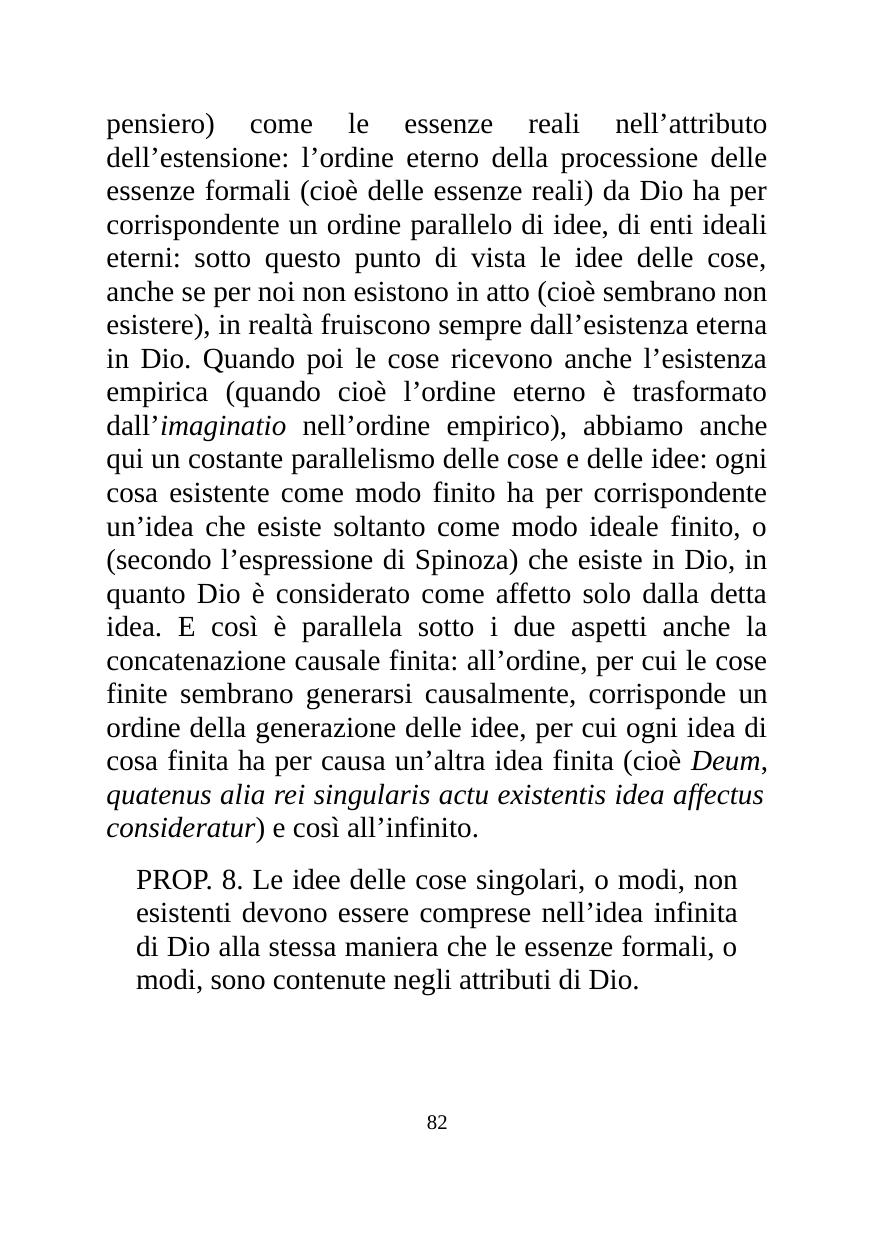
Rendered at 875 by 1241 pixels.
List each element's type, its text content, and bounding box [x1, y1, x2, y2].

text pensiero) come le essenze reali nell’attributo dell’estensione: l’ordine eterno della processione delle essenze formali (cioè delle essenze reali) da Dio ha per corrispondente un ordine parallelo di idee, di enti ideali eterni: sotto questo punto di vista le idee delle cose, anche se per noi non esistono in atto (cioè sembrano non esistere), in realtà fruiscono sempre dall’esistenza eterna in Dio. Quando poi le cose ricevono anche l’esistenza empirica (quando cioè l’ordine eterno è trasformato dall’imaginatio nell’ordine empirico), abbiamo anche qui un costante parallelismo delle cose e delle idee: ogni cosa esistente come modo finito ha per corrispondente un’idea che esiste soltanto come modo ideale finito, o (secondo l’espressione di Spinoza) che esiste in Dio, in quanto Dio è considerato come affetto solo dalla detta idea. E così è parallela sotto i due aspetti anche la concatenazione causale finita: all’ordine, per cui le cose finite sembrano generarsi causalmente, corrisponde un ordine della generazione delle idee, per cui ogni idea di cosa finita ha per causa un’altra idea finita (cioè Deum, quatenus alia rei singularis actu existentis idea affectus consideratur) e così all’infinito. [106, 106, 768, 844]
text PROP. 8. Le idee delle cose singolari, o modi, non esistenti devono essere comprese nell’idea infinita di Dio alla stessa maniera che le essenze formali, o modi, sono contenute negli attributi di Dio. [136, 862, 738, 996]
